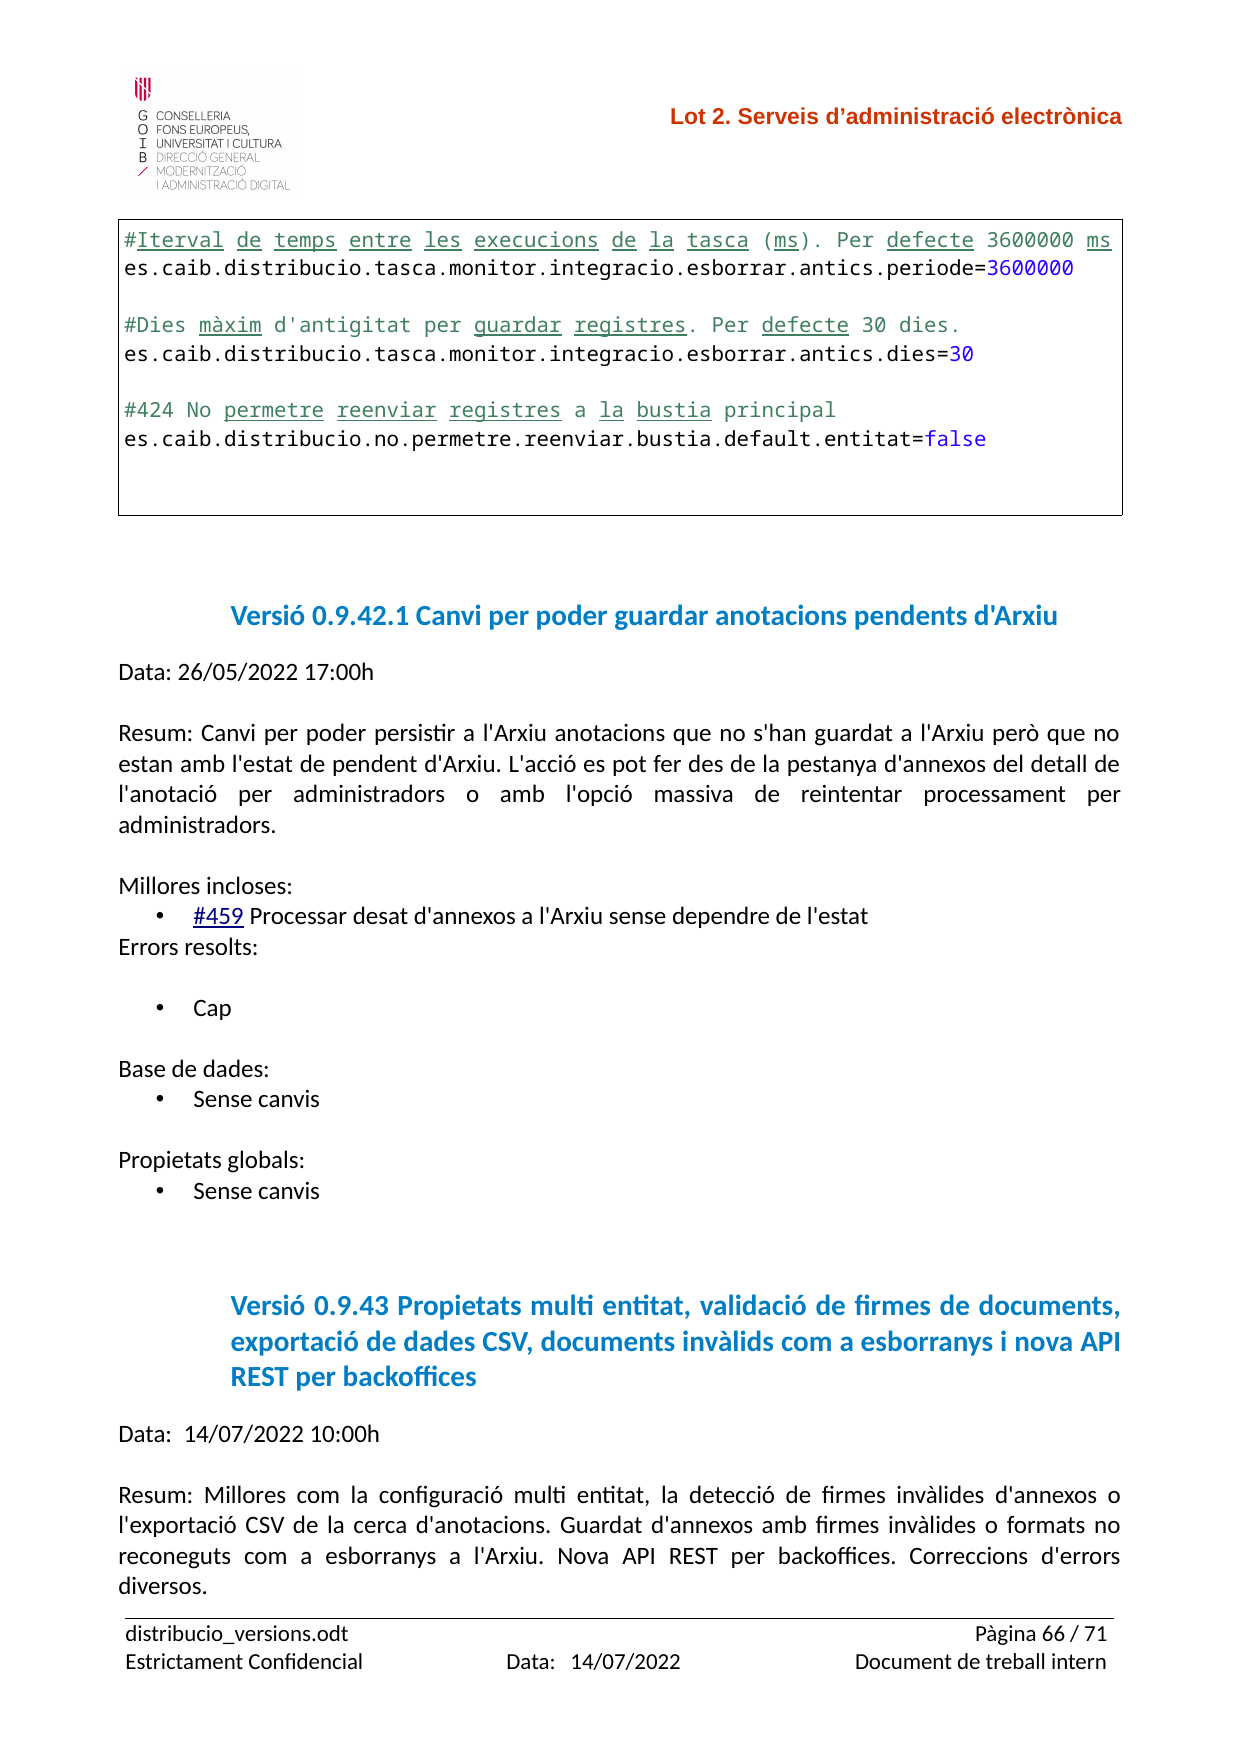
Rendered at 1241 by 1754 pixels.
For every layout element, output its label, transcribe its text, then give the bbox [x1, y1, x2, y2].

text Propietats globals: [118, 1144, 1122, 1175]
subtitle Versió 0.9.42.1 Canvi per poder guardar anotacions pendents d'Arxiu [153, 597, 1122, 632]
subtitle Versió 0.9.43 Propietats multi entitat, validació de firmes de documents, exportació de dades CSV, documents invàlids com a esborranys i nova API REST per backoffices [153, 1287, 1122, 1394]
list Sense canvis [156, 1083, 1122, 1114]
text Errors resolts: [118, 931, 1122, 961]
text Data: 26/05/2022 17:00h [118, 656, 1122, 687]
text Resum: Canvi per poder persistir a l'Arxiu anotacions que no s'han guardat a l'Arxiu però que no estan amb l'estat de pendent d'Arxiu. L'acció es pot fer des de la pestanya d'annexos del detall de l'anotació per administradors o amb l'opció massiva de reintentar processament per administradors. [118, 717, 1122, 839]
list Cap [156, 992, 1122, 1022]
picture [126, 70, 299, 197]
list #459 Processar desat d'annexos a l'Arxiu sense dependre de l'estat [156, 900, 1122, 931]
table_header #Iterval de temps entre les execucions de la tasca (ms). Per defecte 3600000 ms es.caib.distribucio.tasca.monitor.integracio.esborrar.antics.periode=3600000 #Dies màxim d'antigitat per guardar registres. Per defecte 30 dies. es.caib.distribucio.tasca.monitor.integracio.esborrar.antics.dies=30 #424 No permetre reenviar registres a la bustia principal es.caib.distribucio.no.permetre.reenviar.bustia.default.entitat=false [119, 220, 1122, 515]
text Data: 14/07/2022 10:00h [118, 1418, 1122, 1448]
text Base de dades: [118, 1053, 1122, 1083]
list Sense canvis [156, 1175, 1122, 1206]
text Millores incloses: [118, 870, 1122, 900]
text Resum: Millores com la configuració multi entitat, la detecció de firmes invàlides d'annexos o l'exportació CSV de la cerca d'anotacions. Guardat d'annexos amb firmes invàlides o formats no reconeguts com a esborranys a l'Arxiu. Nova API REST per backoffices. Correccions d'errors diversos. [118, 1479, 1122, 1601]
